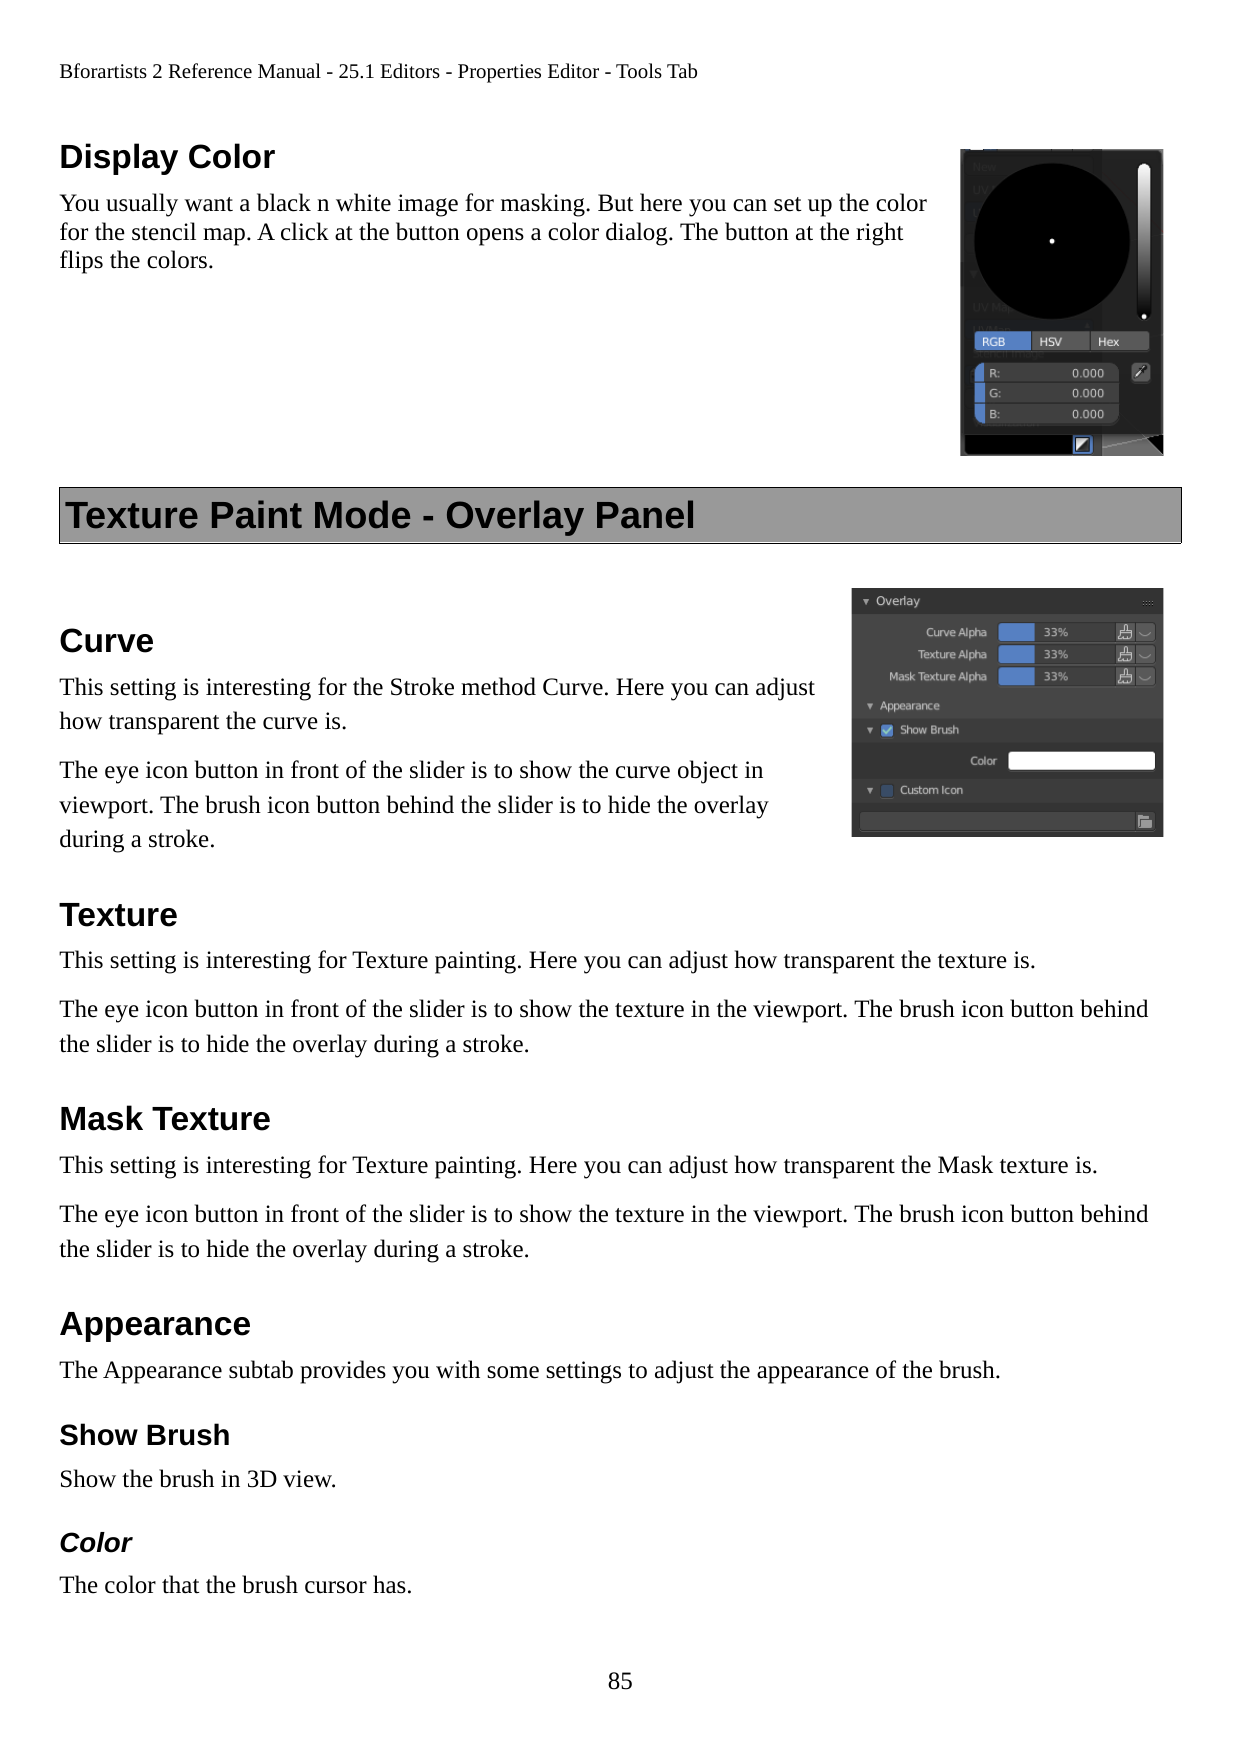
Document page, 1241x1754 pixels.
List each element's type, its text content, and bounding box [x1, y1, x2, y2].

text The Appearance subtab provides you with some settings to adjust the appearance of the brush. [59, 1355, 1181, 1383]
subtitle Show Brush [59, 1418, 1181, 1452]
subtitle Mask Texture [59, 1099, 1181, 1138]
subtitle Appearance [59, 1303, 1181, 1342]
text You usually want a black n white image for masking. But here you can set up the color for the stencil map. A click at the button opens a color dialog. The button at the right flips the colors. [59, 188, 960, 274]
picture [851, 588, 1164, 837]
subtitle Display Color [59, 137, 1181, 175]
text The eye icon button in front of the slider is to show the texture in the viewport. The brush icon button behind the slider is to hide the overlay during a stroke. [59, 1199, 1181, 1262]
text Show the brush in 3D view. [59, 1464, 1181, 1493]
subtitle [1164, 621, 1181, 659]
text The color that the brush cursor has. [59, 1571, 1181, 1599]
subtitle Color [59, 1526, 1181, 1558]
subtitle Curve [59, 621, 851, 659]
table_header Texture Paint Mode - Overlay Panel [60, 488, 1181, 542]
text This setting is interesting for Texture painting. Here you can adjust how transparent the texture is. [59, 946, 1181, 974]
subtitle Texture [59, 894, 1181, 933]
text The eye icon button in front of the slider is to show the curve object in viewport. The brush icon button behind the slider is to hide the overlay during a stroke. [59, 756, 1181, 853]
picture [960, 149, 1164, 456]
text The eye icon button in front of the slider is to show the texture in the viewport. The brush icon button behind the slider is to hide the overlay during a stroke. [59, 994, 1181, 1058]
text This setting is interesting for Texture painting. Here you can adjust how transparent the Mask texture is. [59, 1150, 1181, 1179]
text This setting is interesting for the Stroke method Curve. Here you can adjust how transparent the curve is. [59, 672, 851, 735]
